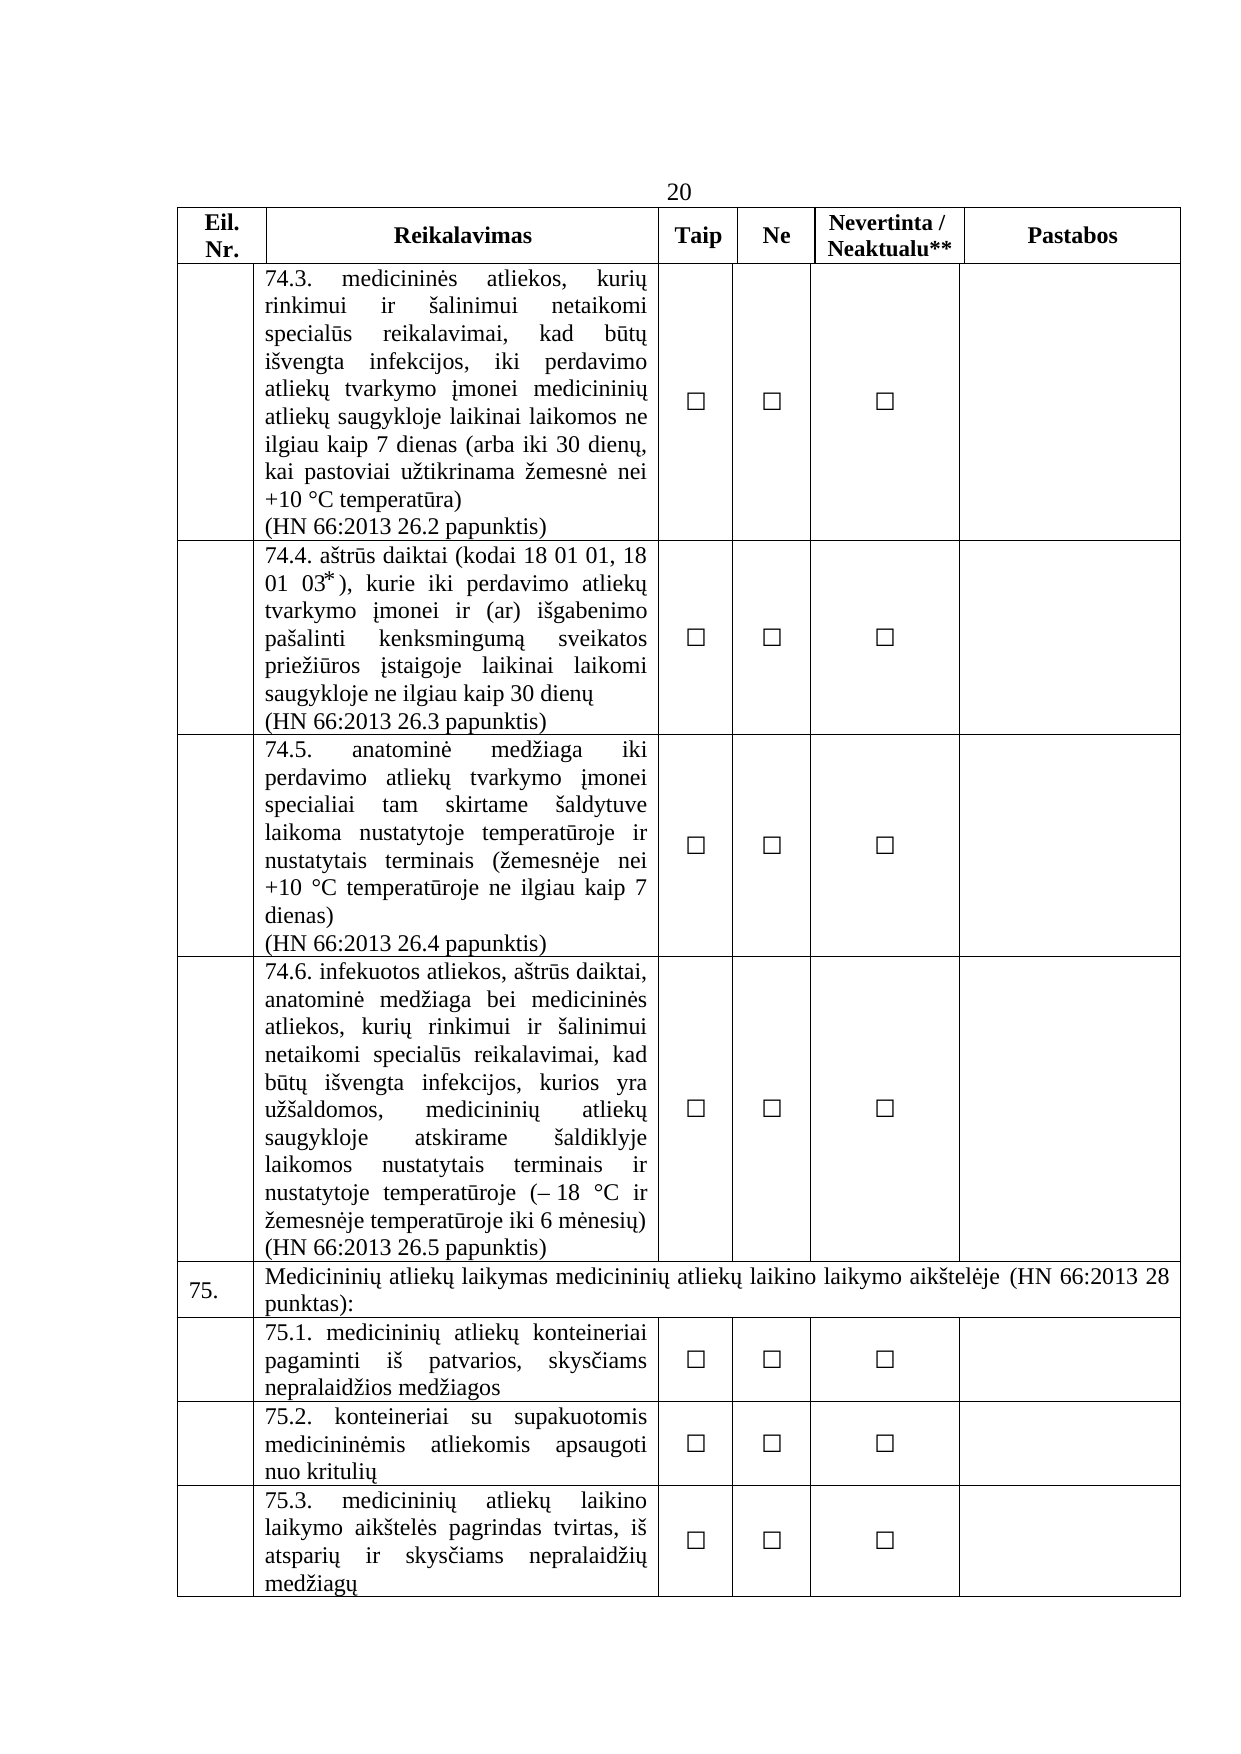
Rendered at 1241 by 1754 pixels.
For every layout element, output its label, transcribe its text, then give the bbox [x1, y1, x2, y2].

table_cell ☐ [659, 1318, 732, 1401]
table_cell [178, 541, 253, 734]
table_cell ☐ [659, 1402, 732, 1485]
table_cell ☐ [659, 264, 732, 540]
table_cell ☐ [733, 735, 810, 956]
table_cell [960, 1318, 1180, 1401]
table_cell [178, 264, 253, 540]
table_cell 74.6. infekuotos atliekos, aštrūs daiktai, anatominė medžiaga bei medicininės atliekos, kurių rinkimui ir šalinimui netaikomi specialūs reikalavimai, kad būtų išvengta infekcijos, kurios yra užšaldomos, medicininių atliekų saugykloje atskirame šaldiklyje laikomos nustatytais terminais ir nustatytoje temperatūroje (– 18 °C ir žemesnėje temperatūroje iki 6 mėnesių) (HN 66:2013 26.5 papunktis) [254, 957, 658, 1261]
table_header Ne [738, 208, 814, 263]
table_cell Medicininių atliekų laikymas medicininių atliekų laikino laikymo aikštelėje (HN 66:2013 28 punktas): [254, 1262, 1180, 1317]
table_cell 74.4. aštrūs daiktai (kodai 18 01 01, 18 01 03⃰ ), kurie iki perdavimo atliekų tvarkymo įmonei ir (ar) išgabenimo pašalinti kenksmingumą sveikatos priežiūros įstaigoje laikinai laikomi saugykloje ne ilgiau kaip 30 dienų (HN 66:2013 26.3 papunktis) [254, 541, 658, 734]
table_cell ☐ [659, 1486, 732, 1596]
table_cell ☐ [811, 1402, 959, 1485]
table_cell 74.5. anatominė medžiaga iki perdavimo atliekų tvarkymo įmonei specialiai tam skirtame šaldytuve laikoma nustatytoje temperatūroje ir nustatytais terminais (žemesnėje nei +10 °C temperatūroje ne ilgiau kaip 7 dienas) (HN 66:2013 26.4 papunktis) [254, 735, 658, 956]
table_cell ☐ [659, 957, 732, 1261]
table_cell ☐ [811, 264, 959, 540]
table_cell 75.2. konteineriai su supakuotomis medicininėmis atliekomis apsaugoti nuo kritulių [254, 1402, 658, 1485]
table_cell ☐ [659, 541, 732, 734]
table_cell [178, 735, 253, 956]
table_cell ☐ [733, 957, 810, 1261]
table_cell [178, 1486, 253, 1596]
table_cell 74.3. medicininės atliekos, kurių rinkimui ir šalinimui netaikomi specialūs reikalavimai, kad būtų išvengta infekcijos, iki perdavimo atliekų tvarkymo įmonei medicininių atliekų saugykloje laikinai laikomos ne ilgiau kaip 7 dienas (arba iki 30 dienų, kai pastoviai užtikrinama žemesnė nei +10 °C temperatūra) (HN 66:2013 26.2 papunktis) [254, 264, 658, 540]
table_cell 75. [178, 1262, 253, 1317]
table_cell [960, 541, 1180, 734]
table_header Taip [659, 208, 737, 263]
table_cell [960, 735, 1180, 956]
table_cell [178, 957, 253, 1261]
table_cell ☐ [811, 957, 959, 1261]
table_cell ☐ [733, 1402, 810, 1485]
table_header Reikalavimas [267, 208, 658, 263]
table_cell ☐ [811, 1486, 959, 1596]
table_cell [960, 1402, 1180, 1485]
table_cell [960, 1486, 1180, 1596]
table_header Nevertinta / Neaktualu** [816, 208, 964, 263]
table_cell ☐ [733, 541, 810, 734]
table_cell 75.3. medicininių atliekų laikino laikymo aikštelės pagrindas tvirtas, iš atsparių ir skysčiams nepralaidžių medžiagų [254, 1486, 658, 1596]
table_cell ☐ [733, 1486, 810, 1596]
table_cell ☐ [733, 1318, 810, 1401]
table_cell ☐ [811, 1318, 959, 1401]
table_cell ☐ [811, 541, 959, 734]
table_cell ☐ [659, 735, 732, 956]
table_header Eil. Nr. [178, 208, 266, 263]
table_cell 75.1. medicininių atliekų konteineriai pagaminti iš patvarios, skysčiams nepralaidžios medžiagos [254, 1318, 658, 1401]
table_cell ☐ [811, 735, 959, 956]
table_cell ☐ [733, 264, 810, 540]
table_cell [178, 1402, 253, 1485]
table_cell [178, 1318, 253, 1401]
table_cell [960, 957, 1180, 1261]
table_cell [960, 264, 1180, 540]
table_header Pastabos [965, 208, 1180, 263]
